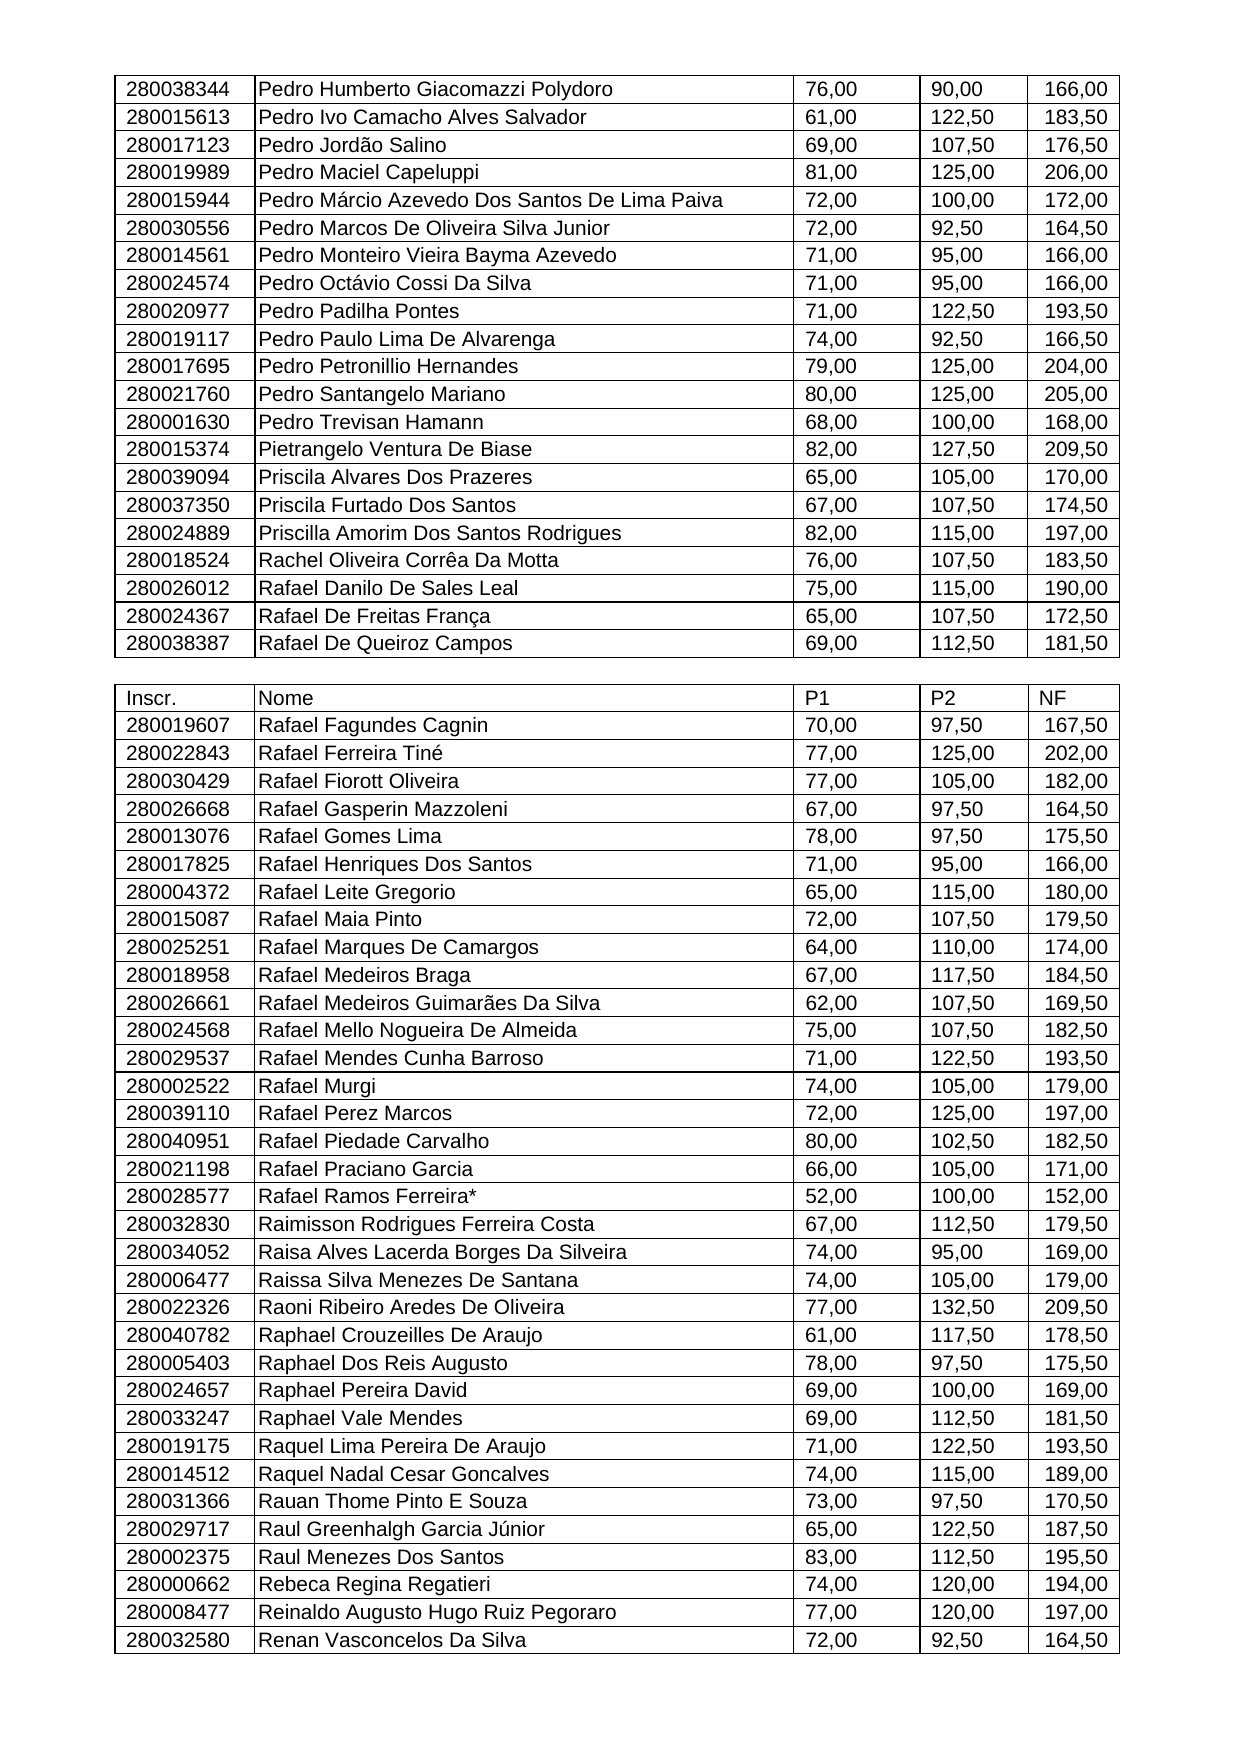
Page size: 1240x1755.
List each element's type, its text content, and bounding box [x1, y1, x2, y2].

table_cell 179,50 [1029, 1211, 1119, 1238]
table_cell 280017825 [116, 851, 254, 877]
table_cell 110,00 [921, 934, 1028, 961]
table_cell Rafael Mendes Cunha Barroso [255, 1045, 793, 1071]
table_cell 64,00 [794, 934, 919, 961]
table_cell 52,00 [794, 1183, 919, 1210]
table_cell 174,50 [1028, 492, 1119, 518]
table_cell 71,00 [794, 1433, 919, 1459]
table_cell Raul Menezes Dos Santos [255, 1544, 793, 1570]
table_cell 100,00 [921, 1183, 1028, 1210]
table_cell Rafael De Queiroz Campos [256, 630, 793, 657]
table_cell 280008477 [116, 1599, 254, 1626]
table_cell Raphael Vale Mendes [255, 1405, 793, 1432]
table_cell 97,50 [921, 823, 1028, 850]
table_cell 61,00 [794, 104, 919, 130]
table_cell 280039110 [116, 1100, 254, 1127]
table_cell 125,00 [921, 353, 1027, 380]
table_cell 90,00 [921, 76, 1027, 103]
table_cell Raphael Pereira David [255, 1377, 793, 1404]
table_cell 197,00 [1029, 1599, 1119, 1626]
table_cell 112,50 [921, 630, 1027, 657]
table_cell 169,00 [1029, 1377, 1119, 1404]
table_cell 166,00 [1029, 851, 1119, 877]
table_cell Pedro Petronillio Hernandes [256, 353, 793, 380]
table_cell 280005403 [116, 1350, 254, 1376]
table_cell 115,00 [921, 1460, 1028, 1487]
table_cell 117,50 [921, 1322, 1028, 1348]
table_cell 76,00 [794, 547, 919, 574]
table_cell 280022326 [116, 1294, 254, 1321]
table_cell Rafael Ramos Ferreira* [255, 1183, 793, 1210]
table_cell Priscilla Amorim Dos Santos Rodrigues [256, 519, 793, 546]
table_cell 182,50 [1029, 1128, 1119, 1154]
table_cell Pedro Marcos De Oliveira Silva Junior [256, 215, 793, 241]
table_cell 74,00 [794, 1460, 919, 1487]
table_cell 176,50 [1028, 131, 1119, 158]
table_cell 122,50 [921, 298, 1027, 324]
table_cell 172,50 [1028, 603, 1119, 629]
table_cell 71,00 [794, 298, 919, 324]
table_cell Rafael Medeiros Guimarães Da Silva [255, 989, 793, 1016]
table_cell 280040951 [116, 1128, 254, 1154]
table_cell 280030429 [116, 768, 254, 794]
table_cell 280026012 [116, 575, 254, 601]
table_cell 205,00 [1028, 381, 1119, 407]
table_cell 175,50 [1029, 1350, 1119, 1376]
table_cell Priscila Furtado Dos Santos [256, 492, 793, 518]
table_cell 100,00 [921, 1377, 1028, 1404]
table_cell 71,00 [794, 851, 919, 877]
table_cell 193,50 [1029, 1433, 1119, 1459]
table_cell 204,00 [1028, 353, 1119, 380]
table_cell 194,00 [1029, 1571, 1119, 1598]
table_cell 65,00 [794, 464, 919, 491]
table_cell 171,00 [1029, 1156, 1119, 1182]
table_cell Raphael Dos Reis Augusto [255, 1350, 793, 1376]
table_cell 105,00 [921, 1156, 1028, 1182]
table_cell 122,50 [921, 1433, 1028, 1459]
table_cell 112,50 [921, 1211, 1028, 1238]
table_cell Pedro Jordão Salino [256, 131, 793, 158]
table_cell 70,00 [794, 712, 919, 739]
table_cell 107,50 [921, 547, 1027, 574]
table_cell 69,00 [794, 1377, 919, 1404]
table_cell 280028577 [116, 1183, 254, 1210]
table_cell Pedro Octávio Cossi Da Silva [256, 270, 793, 297]
table_cell 182,50 [1029, 1017, 1119, 1044]
table_cell 280038344 [116, 76, 254, 103]
table_cell 170,50 [1029, 1488, 1119, 1515]
table_cell 122,50 [921, 104, 1027, 130]
table_cell 115,00 [921, 575, 1027, 601]
table_cell 179,50 [1029, 906, 1119, 933]
table_cell Pedro Trevisan Hamann [256, 409, 793, 435]
table_cell 77,00 [794, 1599, 919, 1626]
table_cell 95,00 [921, 1239, 1028, 1265]
table_cell 166,00 [1028, 242, 1119, 269]
table_cell 97,50 [921, 1350, 1028, 1376]
table_cell Raul Greenhalgh Garcia Júnior [255, 1516, 793, 1542]
table_cell 105,00 [921, 1266, 1028, 1293]
table_cell 280031366 [116, 1488, 254, 1515]
table_cell 78,00 [794, 823, 919, 850]
table_cell 190,00 [1028, 575, 1119, 601]
table_cell 280025251 [116, 934, 254, 961]
table_cell Rachel Oliveira Corrêa Da Motta [256, 547, 793, 574]
table_cell 197,00 [1029, 1100, 1119, 1127]
table_cell 75,00 [794, 1017, 919, 1044]
table_cell 107,50 [921, 1017, 1028, 1044]
table_cell 73,00 [794, 1488, 919, 1515]
table_cell 280004372 [116, 879, 254, 905]
table_cell 100,00 [921, 187, 1027, 213]
table_cell 280026661 [116, 989, 254, 1016]
table_cell 280021198 [116, 1156, 254, 1182]
table_cell 280015374 [116, 436, 254, 463]
table_cell Rafael Leite Gregorio [255, 879, 793, 905]
table_cell 82,00 [794, 436, 919, 463]
table_cell 66,00 [794, 1156, 919, 1182]
table_cell Rafael Danilo De Sales Leal [256, 575, 793, 601]
table_cell 280021760 [116, 381, 254, 407]
table_cell 80,00 [794, 381, 919, 407]
table_cell 280019175 [116, 1433, 254, 1459]
table_cell Rafael Henriques Dos Santos [255, 851, 793, 877]
table_cell Rafael Ferreira Tiné [255, 740, 793, 767]
table_cell 125,00 [921, 159, 1027, 186]
table_cell 169,50 [1029, 989, 1119, 1016]
table_cell 71,00 [794, 270, 919, 297]
table_cell 107,50 [921, 906, 1028, 933]
table_cell 125,00 [921, 1100, 1028, 1127]
table_cell 181,50 [1028, 630, 1119, 657]
table_cell 120,00 [921, 1599, 1028, 1626]
table_cell 206,00 [1028, 159, 1119, 186]
table_cell 72,00 [794, 187, 919, 213]
table_cell Pedro Ivo Camacho Alves Salvador [256, 104, 793, 130]
table_header Inscr. [116, 685, 254, 711]
table_cell 62,00 [794, 989, 919, 1016]
table_cell Raimisson Rodrigues Ferreira Costa [255, 1211, 793, 1238]
table_cell 280022843 [116, 740, 254, 767]
table_cell Rafael Gasperin Mazzoleni [255, 795, 793, 822]
table_cell 193,50 [1029, 1045, 1119, 1071]
table_cell 174,00 [1029, 934, 1119, 961]
table_cell Pedro Maciel Capeluppi [256, 159, 793, 186]
table_cell 77,00 [794, 768, 919, 794]
table_cell 69,00 [794, 131, 919, 158]
table_cell 65,00 [794, 603, 919, 629]
table_cell 280018524 [116, 547, 254, 574]
table_cell Rafael Murgi [255, 1073, 793, 1099]
table_cell 280029537 [116, 1045, 254, 1071]
table_cell 280024367 [116, 603, 254, 629]
table_header P1 [794, 685, 919, 711]
table_cell 61,00 [794, 1322, 919, 1348]
table_cell 280018958 [116, 962, 254, 988]
table_cell 280002522 [116, 1073, 254, 1099]
table_cell 280029717 [116, 1516, 254, 1542]
table_cell 164,50 [1029, 795, 1119, 822]
table_cell 187,50 [1029, 1516, 1119, 1542]
table_header Nome [255, 685, 793, 711]
table_cell 280002375 [116, 1544, 254, 1570]
table_cell Raquel Nadal Cesar Goncalves [255, 1460, 793, 1487]
table_cell 280015944 [116, 187, 254, 213]
table_cell 102,50 [921, 1128, 1028, 1154]
table_cell 67,00 [794, 795, 919, 822]
table_cell Rafael Marques De Camargos [255, 934, 793, 961]
table_header NF [1029, 685, 1119, 711]
table_cell 78,00 [794, 1350, 919, 1376]
table_cell 164,50 [1029, 1627, 1119, 1653]
table_cell 180,00 [1029, 879, 1119, 905]
table_cell 75,00 [794, 575, 919, 601]
table_cell Pedro Humberto Giacomazzi Polydoro [256, 76, 793, 103]
table_cell 181,50 [1029, 1405, 1119, 1432]
table_cell 100,00 [921, 409, 1027, 435]
table_cell 280015087 [116, 906, 254, 933]
table_cell 67,00 [794, 492, 919, 518]
table_cell 209,50 [1029, 1294, 1119, 1321]
table_cell 117,50 [921, 962, 1028, 988]
table_cell 92,50 [921, 325, 1027, 352]
table_cell 183,50 [1028, 104, 1119, 130]
table_cell 280032830 [116, 1211, 254, 1238]
table_cell 72,00 [794, 215, 919, 241]
table_cell 280013076 [116, 823, 254, 850]
table_cell Rebeca Regina Regatieri [255, 1571, 793, 1598]
table_cell 92,50 [921, 215, 1027, 241]
table_cell 74,00 [794, 1073, 919, 1099]
table_cell 280017695 [116, 353, 254, 380]
table_cell 166,00 [1028, 76, 1119, 103]
table_cell 280015613 [116, 104, 254, 130]
table_cell Raoni Ribeiro Aredes De Oliveira [255, 1294, 793, 1321]
table_cell 76,00 [794, 76, 919, 103]
table_cell 167,50 [1029, 712, 1119, 739]
table_cell Renan Vasconcelos Da Silva [255, 1627, 793, 1653]
table_cell 115,00 [921, 519, 1027, 546]
table_cell 69,00 [794, 1405, 919, 1432]
table_cell 74,00 [794, 1239, 919, 1265]
table_cell 280019989 [116, 159, 254, 186]
table_cell 280006477 [116, 1266, 254, 1293]
table_cell 280026668 [116, 795, 254, 822]
table_cell 79,00 [794, 353, 919, 380]
table_cell 280030556 [116, 215, 254, 241]
table_cell 77,00 [794, 1294, 919, 1321]
table_cell Pietrangelo Ventura De Biase [256, 436, 793, 463]
table_cell Pedro Monteiro Vieira Bayma Azevedo [256, 242, 793, 269]
table_cell 178,50 [1029, 1322, 1119, 1348]
table_cell 82,00 [794, 519, 919, 546]
table_cell 67,00 [794, 962, 919, 988]
table_cell 182,00 [1029, 768, 1119, 794]
table_cell 72,00 [794, 1100, 919, 1127]
table_cell Rafael Medeiros Braga [255, 962, 793, 988]
table_cell 125,00 [921, 740, 1028, 767]
table_cell Rafael Gomes Lima [255, 823, 793, 850]
table_cell Rafael Piedade Carvalho [255, 1128, 793, 1154]
table_cell 169,00 [1029, 1239, 1119, 1265]
table_cell 132,50 [921, 1294, 1028, 1321]
table_cell Rafael Praciano Garcia [255, 1156, 793, 1182]
table_cell Raphael Crouzeilles De Araujo [255, 1322, 793, 1348]
table_cell 74,00 [794, 1266, 919, 1293]
table_cell 112,50 [921, 1405, 1028, 1432]
table_cell Pedro Márcio Azevedo Dos Santos De Lima Paiva [256, 187, 793, 213]
table_cell 166,00 [1028, 270, 1119, 297]
table_cell 67,00 [794, 1211, 919, 1238]
table_cell 168,00 [1028, 409, 1119, 435]
table_cell Pedro Padilha Pontes [256, 298, 793, 324]
table_cell 127,50 [921, 436, 1027, 463]
table_cell 280019607 [116, 712, 254, 739]
table_cell 193,50 [1028, 298, 1119, 324]
table_cell 197,00 [1028, 519, 1119, 546]
table_cell 107,50 [921, 492, 1027, 518]
table_cell 175,50 [1029, 823, 1119, 850]
table_cell Pedro Paulo Lima De Alvarenga [256, 325, 793, 352]
table_cell Pedro Santangelo Mariano [256, 381, 793, 407]
table_cell 83,00 [794, 1544, 919, 1570]
table_cell 97,50 [921, 712, 1028, 739]
table_cell 209,50 [1028, 436, 1119, 463]
table_cell 280037350 [116, 492, 254, 518]
table_cell Rafael Maia Pinto [255, 906, 793, 933]
table_cell 120,00 [921, 1571, 1028, 1598]
table_cell 65,00 [794, 1516, 919, 1542]
table_cell 152,00 [1029, 1183, 1119, 1210]
table_cell Raquel Lima Pereira De Araujo [255, 1433, 793, 1459]
table_cell 122,50 [921, 1516, 1028, 1542]
table_cell 69,00 [794, 630, 919, 657]
table_cell 280024889 [116, 519, 254, 546]
table_cell 280001630 [116, 409, 254, 435]
table_cell Priscila Alvares Dos Prazeres [256, 464, 793, 491]
table_cell 280024574 [116, 270, 254, 297]
table_cell 184,50 [1029, 962, 1119, 988]
table_cell 183,50 [1028, 547, 1119, 574]
table_cell 280038387 [116, 630, 254, 657]
table_cell 280039094 [116, 464, 254, 491]
table_cell 107,50 [921, 603, 1027, 629]
table_cell 107,50 [921, 989, 1028, 1016]
table_cell 105,00 [921, 464, 1027, 491]
table_header P2 [921, 685, 1028, 711]
table_cell 115,00 [921, 879, 1028, 905]
table_cell 95,00 [921, 242, 1027, 269]
table_cell 81,00 [794, 159, 919, 186]
table_cell Raissa Silva Menezes De Santana [255, 1266, 793, 1293]
table_cell 280033247 [116, 1405, 254, 1432]
table_cell 92,50 [921, 1627, 1028, 1653]
table_cell 107,50 [921, 131, 1027, 158]
table_cell 280019117 [116, 325, 254, 352]
table_cell 164,50 [1028, 215, 1119, 241]
table_cell 195,50 [1029, 1544, 1119, 1570]
table_cell 71,00 [794, 242, 919, 269]
table_cell 280014512 [116, 1460, 254, 1487]
table_cell Rafael Fagundes Cagnin [255, 712, 793, 739]
table_cell 95,00 [921, 270, 1027, 297]
table_cell Rafael De Freitas França [256, 603, 793, 629]
table_cell 122,50 [921, 1045, 1028, 1071]
table_cell 280000662 [116, 1571, 254, 1598]
table_cell 65,00 [794, 879, 919, 905]
table_cell Raisa Alves Lacerda Borges Da Silveira [255, 1239, 793, 1265]
table_cell 280032580 [116, 1627, 254, 1653]
table_cell 72,00 [794, 1627, 919, 1653]
table_cell Rafael Perez Marcos [255, 1100, 793, 1127]
table_cell 170,00 [1028, 464, 1119, 491]
table_cell Rafael Fiorott Oliveira [255, 768, 793, 794]
table_cell 97,50 [921, 795, 1028, 822]
table_cell Rafael Mello Nogueira De Almeida [255, 1017, 793, 1044]
table_cell 74,00 [794, 1571, 919, 1598]
table_cell 68,00 [794, 409, 919, 435]
table_cell 280017123 [116, 131, 254, 158]
table_cell 112,50 [921, 1544, 1028, 1570]
table_cell 179,00 [1029, 1073, 1119, 1099]
table_cell 172,00 [1028, 187, 1119, 213]
table_cell 105,00 [921, 768, 1028, 794]
table_cell Rauan Thome Pinto E Souza [255, 1488, 793, 1515]
table_cell 166,50 [1028, 325, 1119, 352]
table_cell 71,00 [794, 1045, 919, 1071]
table_cell 202,00 [1029, 740, 1119, 767]
table_cell 80,00 [794, 1128, 919, 1154]
table_cell 77,00 [794, 740, 919, 767]
table_cell 95,00 [921, 851, 1028, 877]
table_cell 125,00 [921, 381, 1027, 407]
table_cell 280024568 [116, 1017, 254, 1044]
table_cell 280034052 [116, 1239, 254, 1265]
table_cell 179,00 [1029, 1266, 1119, 1293]
table_cell 280014561 [116, 242, 254, 269]
table_cell 280040782 [116, 1322, 254, 1348]
table_cell 72,00 [794, 906, 919, 933]
table_cell 105,00 [921, 1073, 1028, 1099]
table_cell 280020977 [116, 298, 254, 324]
table_cell 97,50 [921, 1488, 1028, 1515]
table_cell Reinaldo Augusto Hugo Ruiz Pegoraro [255, 1599, 793, 1626]
table_cell 189,00 [1029, 1460, 1119, 1487]
table_cell 74,00 [794, 325, 919, 352]
table_cell 280024657 [116, 1377, 254, 1404]
